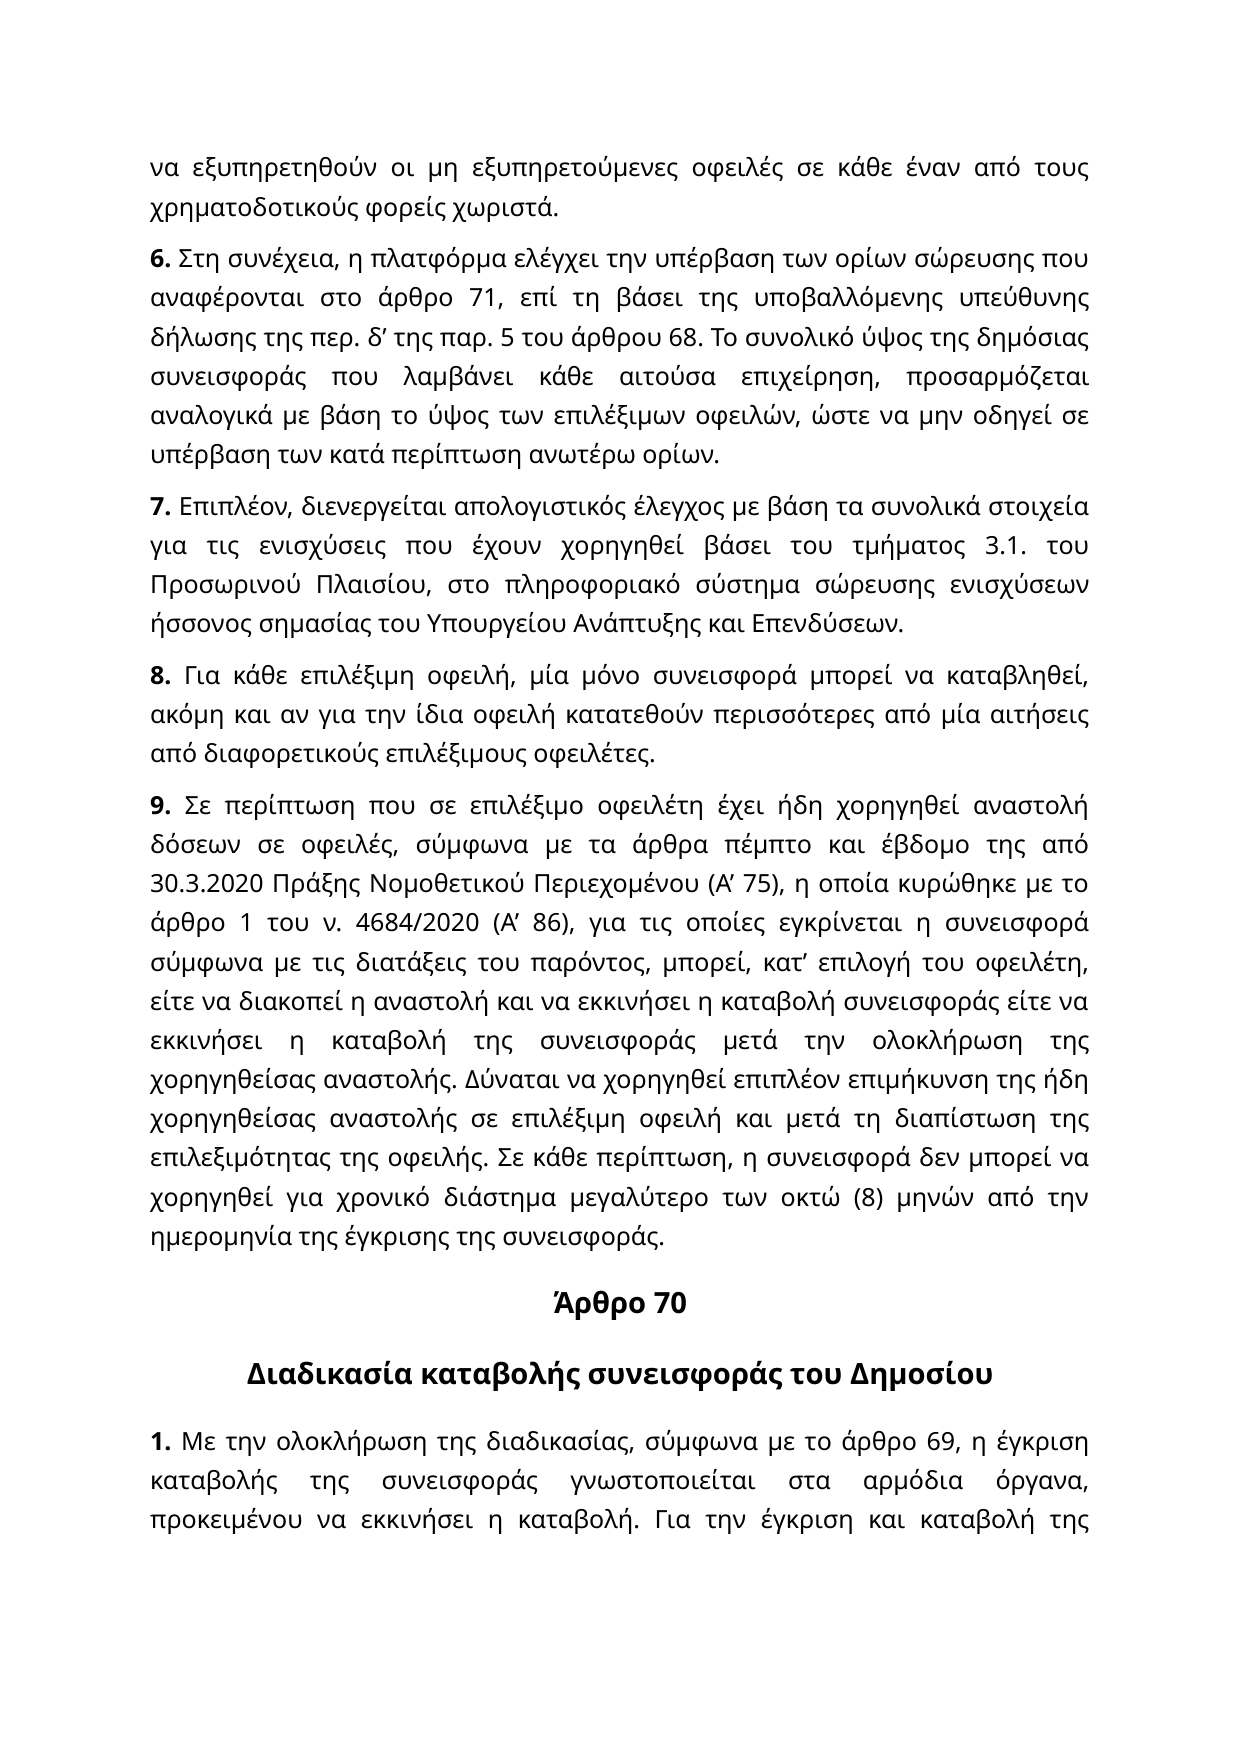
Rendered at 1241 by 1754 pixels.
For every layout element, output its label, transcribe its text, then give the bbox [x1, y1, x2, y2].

text 9. Σε περίπτωση που σε επιλέξιμο οφειλέτη έχει ήδη χορηγηθεί αναστολή δόσεων σε οφειλές, σύμφωνα με τα άρθρα πέμπτο και έβδομο της από 30.3.2020 Πράξης Νομοθετικού Περιεχομένου (Α’ 75), η οποία κυρώθηκε με το άρθρο 1 του ν. 4684/2020 (Α’ 86), για τις οποίες εγκρίνεται η συνεισφορά σύμφωνα με τις διατάξεις του παρόντος, μπορεί, κατ’ επιλογή του οφειλέτη, είτε να διακοπεί η αναστολή και να εκκινήσει η καταβολή συνεισφοράς είτε να εκκινήσει η καταβολή της συνεισφοράς μετά την ολοκλήρωση της χορηγηθείσας αναστολής. Δύναται να χορηγηθεί επιπλέον επιμήκυνση της ήδη χορηγηθείσας αναστολής σε επιλέξιμη οφειλή και μετά τη διαπίστωση της επιλεξιμότητας της οφειλής. Σε κάθε περίπτωση, η συνεισφορά δεν μπορεί να χορηγηθεί για χρονικό διάστημα μεγαλύτερο των οκτώ (8) μηνών από την ημερομηνία της έγκρισης της συνεισφοράς. [150, 787, 1090, 1252]
text να εξυπηρετηθούν οι μη εξυπηρετούμενες οφειλές σε κάθε έναν από τους χρηματοδοτικούς φορείς χωριστά. [150, 150, 1090, 223]
text 1. Με την ολοκλήρωση της διαδικασίας, σύμφωνα με το άρθρο 69, η έγκριση καταβολής της συνεισφοράς γνωστοποιείται στα αρμόδια όργανα, προκειμένου να εκκινήσει η καταβολή. Για την έγκριση και καταβολή της [150, 1424, 1090, 1536]
text 8. Για κάθε επιλέξιμη οφειλή, μία μόνο συνεισφορά μπορεί να καταβληθεί, ακόμη και αν για την ίδια οφειλή κατατεθούν περισσότερες από μία αιτήσεις από διαφορετικούς επιλέξιμους οφειλέτες. [150, 657, 1090, 770]
text 7. Επιπλέον, διενεργείται απολογιστικός έλεγχος με βάση τα συνολικά στοιχεία για τις ενισχύσεις που έχουν χορηγηθεί βάσει του τμήματος 3.1. του Προσωρινού Πλαισίου, στο πληροφοριακό σύστημα σώρευσης ενισχύσεων ήσσονος σημασίας του Υπουργείου Ανάπτυξης και Επενδύσεων. [150, 488, 1090, 640]
subtitle Διαδικασία καταβολής συνεισφοράς του Δημοσίου [150, 1353, 1090, 1393]
text 6. Στη συνέχεια, η πλατφόρμα ελέγχει την υπέρβαση των ορίων σώρευσης που αναφέρονται στο άρθρο 71, επί τη βάσει της υποβαλλόμενης υπεύθυνης δήλωσης της περ. δ’ της παρ. 5 του άρθρου 68. Το συνολικό ύψος της δημόσιας συνεισφοράς που λαμβάνει κάθε αιτούσα επιχείρηση, προσαρμόζεται αναλογικά με βάση το ύψος των επιλέξιμων οφειλών, ώστε να μην οδηγεί σε υπέρβαση των κατά περίπτωση ανωτέρω ορίων. [150, 241, 1090, 471]
subtitle Άρθρο 70 [150, 1282, 1090, 1322]
